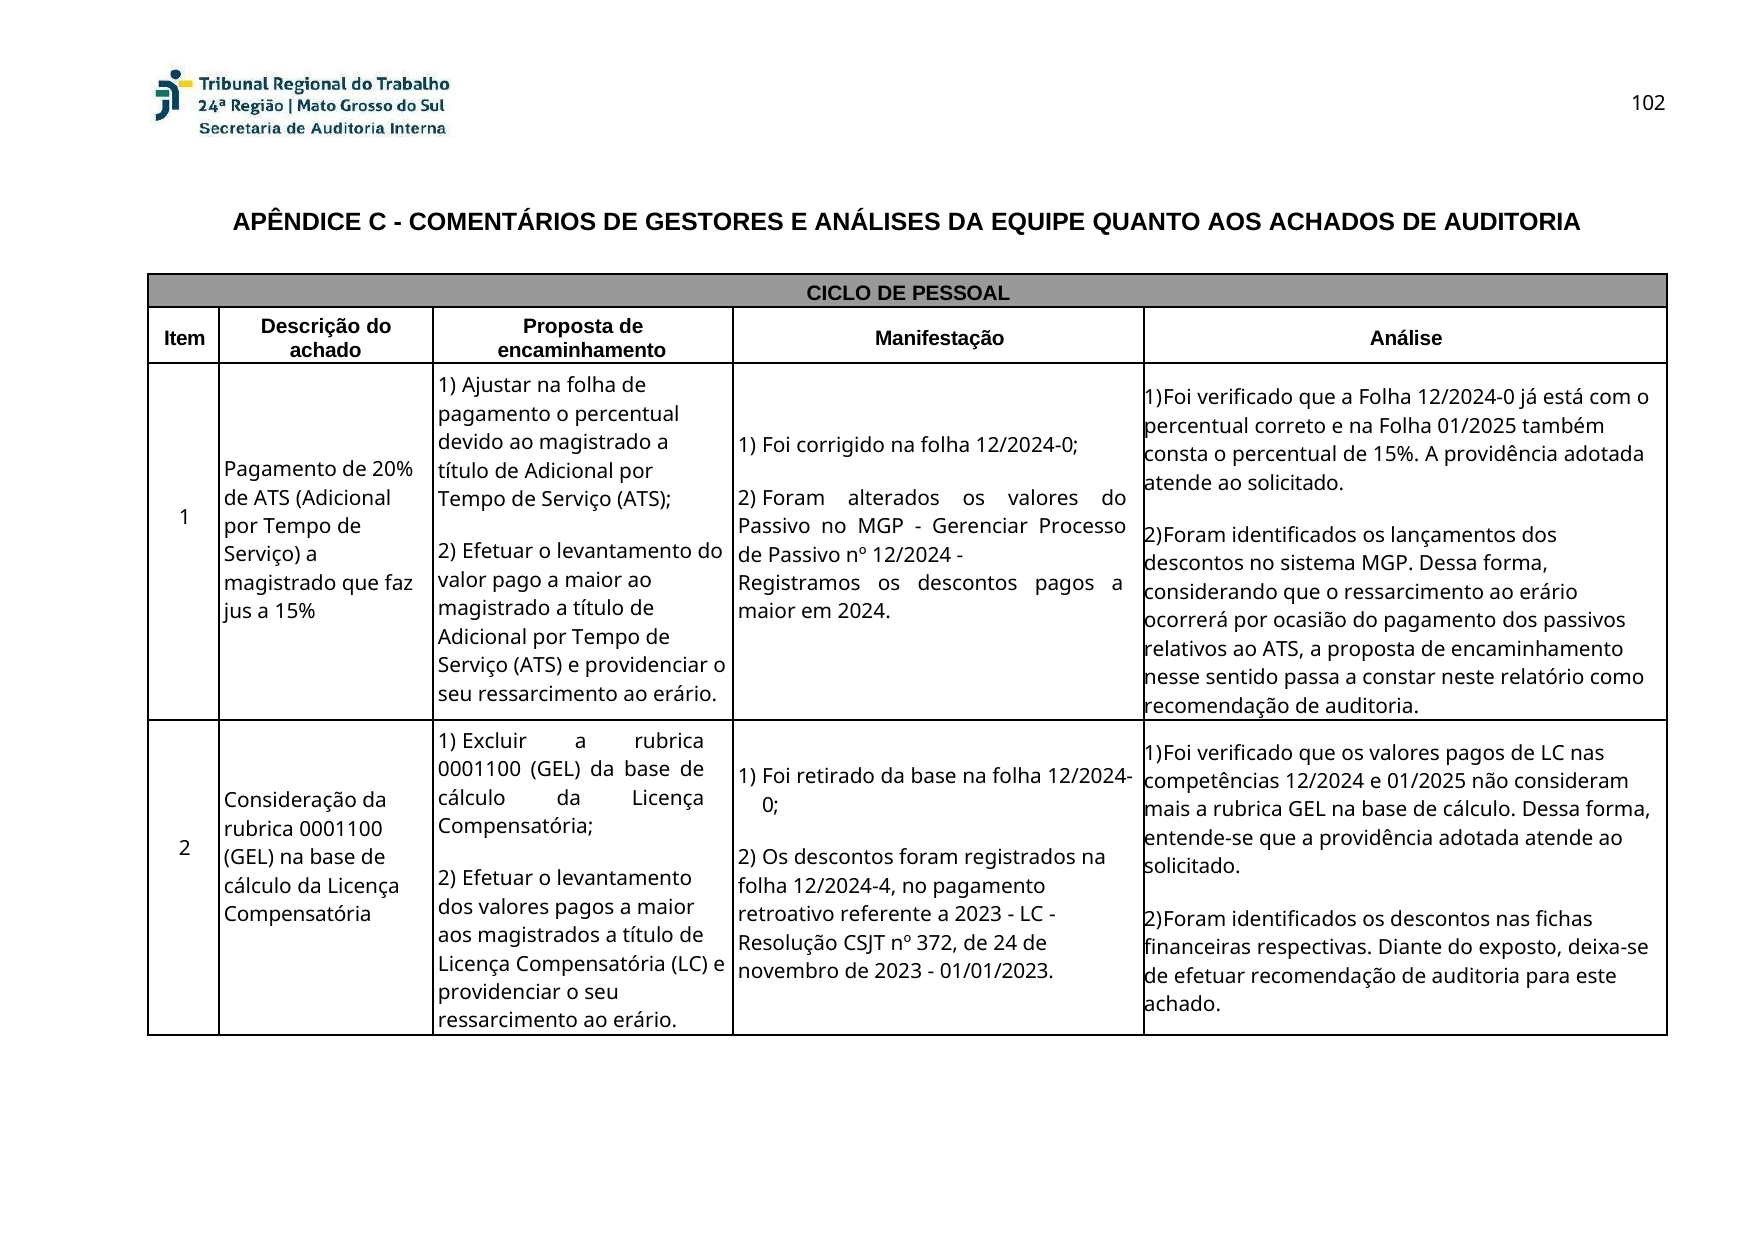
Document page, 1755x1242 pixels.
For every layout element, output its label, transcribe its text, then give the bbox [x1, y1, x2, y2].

table_cell Foi verificado que a Folha 12/2024-0 já está com o percentual correto e na Folha 01/2025 também consta o percentual de 15%. A providência adotada atende ao solicitado. Foram identificados os lançamentos dos descontos no sistema MGP. Dessa forma, considerando que o ressarcimento ao erário ocorrerá por ocasião do pagamento dos passivos relativos ao ATS, a proposta de encaminhamento nesse sentido passa a constar neste relatório como recomendação de auditoria. [1145, 364, 1666, 719]
table_cell Foi corrigido na folha 12/2024-0; Foram alterados os valores do Passivo no MGP - Gerenciar Processo de Passivo nº 12/2024 - Registramos os descontos pagos a maior em 2024. [734, 364, 1143, 719]
table_cell 1 [149, 364, 218, 719]
table_cell Descrição do achado [220, 308, 432, 362]
table_cell 2 [149, 721, 218, 1034]
table_cell Foi retirado da base na folha 12/2024-0; Os descontos foram registrados na folha 12/2024-4, no pagamento retroativo referente a 2023 - LC - Resolução CSJT nº 372, de 24 de novembro de 2023 - 01/01/2023. [734, 721, 1143, 1034]
table_cell Ajustar na folha de pagamento o percentual devido ao magistrado a título de Adicional por Tempo de Serviço (ATS); Efetuar o levantamento do valor pago a maior ao magistrado a título de Adicional por Tempo de Serviço (ATS) e providenciar o seu ressarcimento ao erário. [434, 364, 732, 719]
table_cell Foi verificado que os valores pagos de LC nas competências 12/2024 e 01/2025 não consideram mais a rubrica GEL na base de cálculo. Dessa forma, entende-se que a providência adotada atende ao solicitado. Foram identificados os descontos nas fichas financeiras respectivas. Diante do exposto, deixa-se de efetuar recomendação de auditoria para este achado. [1145, 721, 1666, 1034]
table_cell Excluir a rubrica 0001100 (GEL) da base de cálculo da Licença Compensatória; Efetuar o levantamento dos valores pagos a maior aos magistrados a título de Licença Compensatória (LC) e providenciar o seu ressarcimento ao erário. [434, 721, 732, 1034]
subtitle APÊNDICE C - COMENTÁRIOS DE GESTORES E ANÁLISES DA EQUIPE QUANTO AOS ACHADOS DE AUDITORIA [232, 207, 1680, 236]
table_cell Manifestação [734, 308, 1143, 362]
table_cell Item [149, 308, 218, 362]
table_header CICLO DE PESSOAL [149, 275, 1666, 306]
table_cell Proposta de encaminhamento [434, 308, 732, 362]
table_cell Pagamento de 20% de ATS (Adicional por Tempo de Serviço) a magistrado que faz jus a 15% [220, 364, 432, 719]
table_cell Análise [1145, 308, 1666, 362]
table_cell Consideração da rubrica 0001100 (GEL) na base de cálculo da Licença Compensatória [220, 721, 432, 1034]
